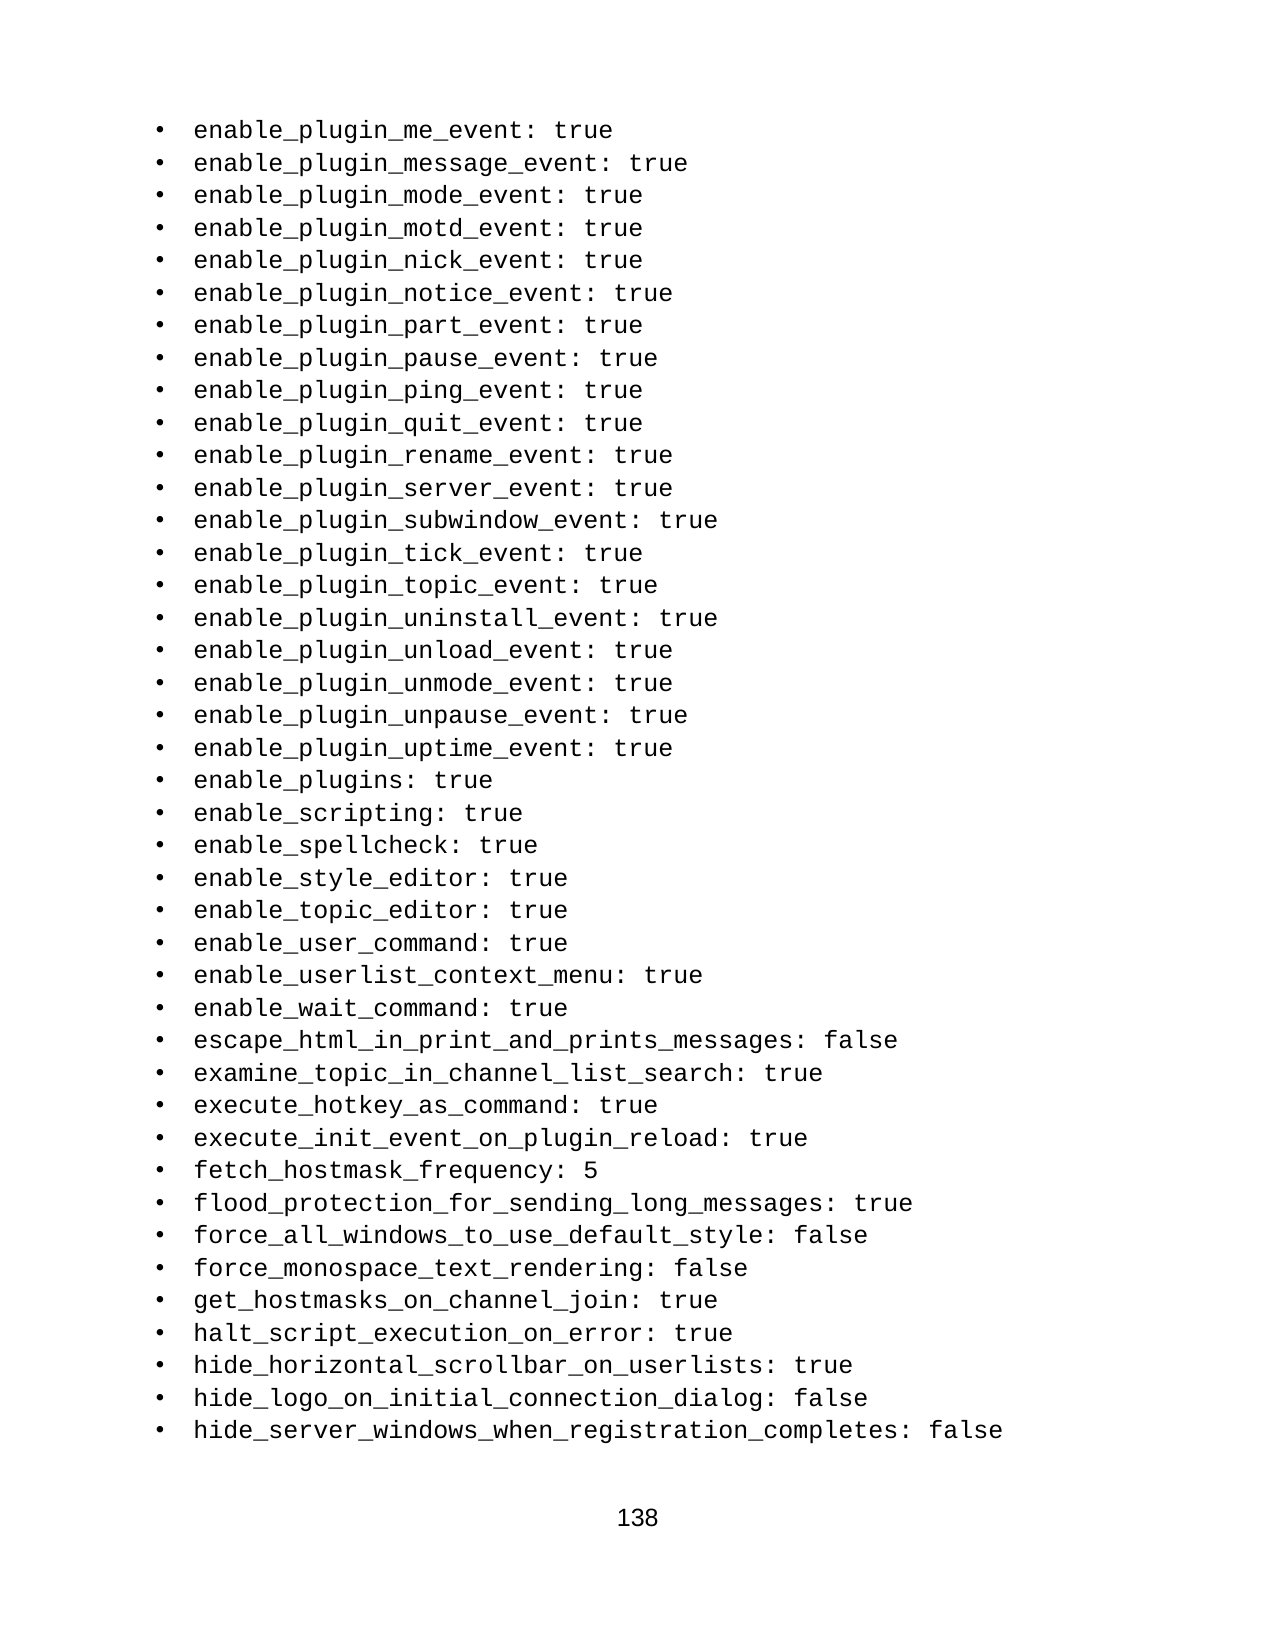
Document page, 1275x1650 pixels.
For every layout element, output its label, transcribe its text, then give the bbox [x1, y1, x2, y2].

list enable_plugin_nick_event: true [156, 248, 1157, 276]
list enable_plugin_part_event: true [156, 313, 1157, 341]
list enable_plugin_message_event: true [156, 151, 1157, 179]
list enable_user_command: true [156, 931, 1157, 959]
list execute_init_event_on_plugin_reload: true [156, 1126, 1157, 1154]
list enable_plugin_notice_event: true [156, 281, 1157, 309]
list hide_logo_on_initial_connection_dialog: false [156, 1386, 1157, 1414]
list enable_wait_command: true [156, 996, 1157, 1024]
list escape_html_in_print_and_prints_messages: false [156, 1028, 1157, 1056]
list force_monospace_text_rendering: false [156, 1256, 1157, 1284]
list enable_plugin_unmode_event: true [156, 671, 1157, 699]
list enable_plugins: true [156, 768, 1157, 796]
list enable_plugin_quit_event: true [156, 411, 1157, 439]
list enable_topic_editor: true [156, 898, 1157, 926]
list enable_plugin_rename_event: true [156, 443, 1157, 471]
list enable_plugin_unpause_event: true [156, 703, 1157, 731]
list hide_server_windows_when_registration_completes: false [156, 1418, 1157, 1446]
list enable_plugin_unload_event: true [156, 638, 1157, 666]
list enable_plugin_me_event: true [156, 118, 1157, 146]
list enable_style_editor: true [156, 866, 1157, 894]
list enable_plugin_pause_event: true [156, 346, 1157, 374]
list examine_topic_in_channel_list_search: true [156, 1061, 1157, 1089]
list execute_hotkey_as_command: true [156, 1093, 1157, 1121]
list enable_plugin_ping_event: true [156, 378, 1157, 406]
list enable_userlist_context_menu: true [156, 963, 1157, 991]
list get_hostmasks_on_channel_join: true [156, 1288, 1157, 1316]
list enable_plugin_server_event: true [156, 476, 1157, 504]
list force_all_windows_to_use_default_style: false [156, 1223, 1157, 1251]
list enable_plugin_topic_event: true [156, 573, 1157, 601]
list enable_plugin_uninstall_event: true [156, 606, 1157, 634]
list enable_spellcheck: true [156, 833, 1157, 861]
list enable_plugin_uptime_event: true [156, 736, 1157, 764]
list enable_plugin_tick_event: true [156, 541, 1157, 569]
list enable_plugin_mode_event: true [156, 183, 1157, 211]
list enable_plugin_motd_event: true [156, 216, 1157, 244]
list fetch_hostmask_frequency: 5 [156, 1158, 1157, 1186]
list hide_horizontal_scrollbar_on_userlists: true [156, 1353, 1157, 1381]
list enable_plugin_subwindow_event: true [156, 508, 1157, 536]
list flood_protection_for_sending_long_messages: true [156, 1191, 1157, 1219]
list enable_scripting: true [156, 801, 1157, 829]
list halt_script_execution_on_error: true [156, 1321, 1157, 1349]
